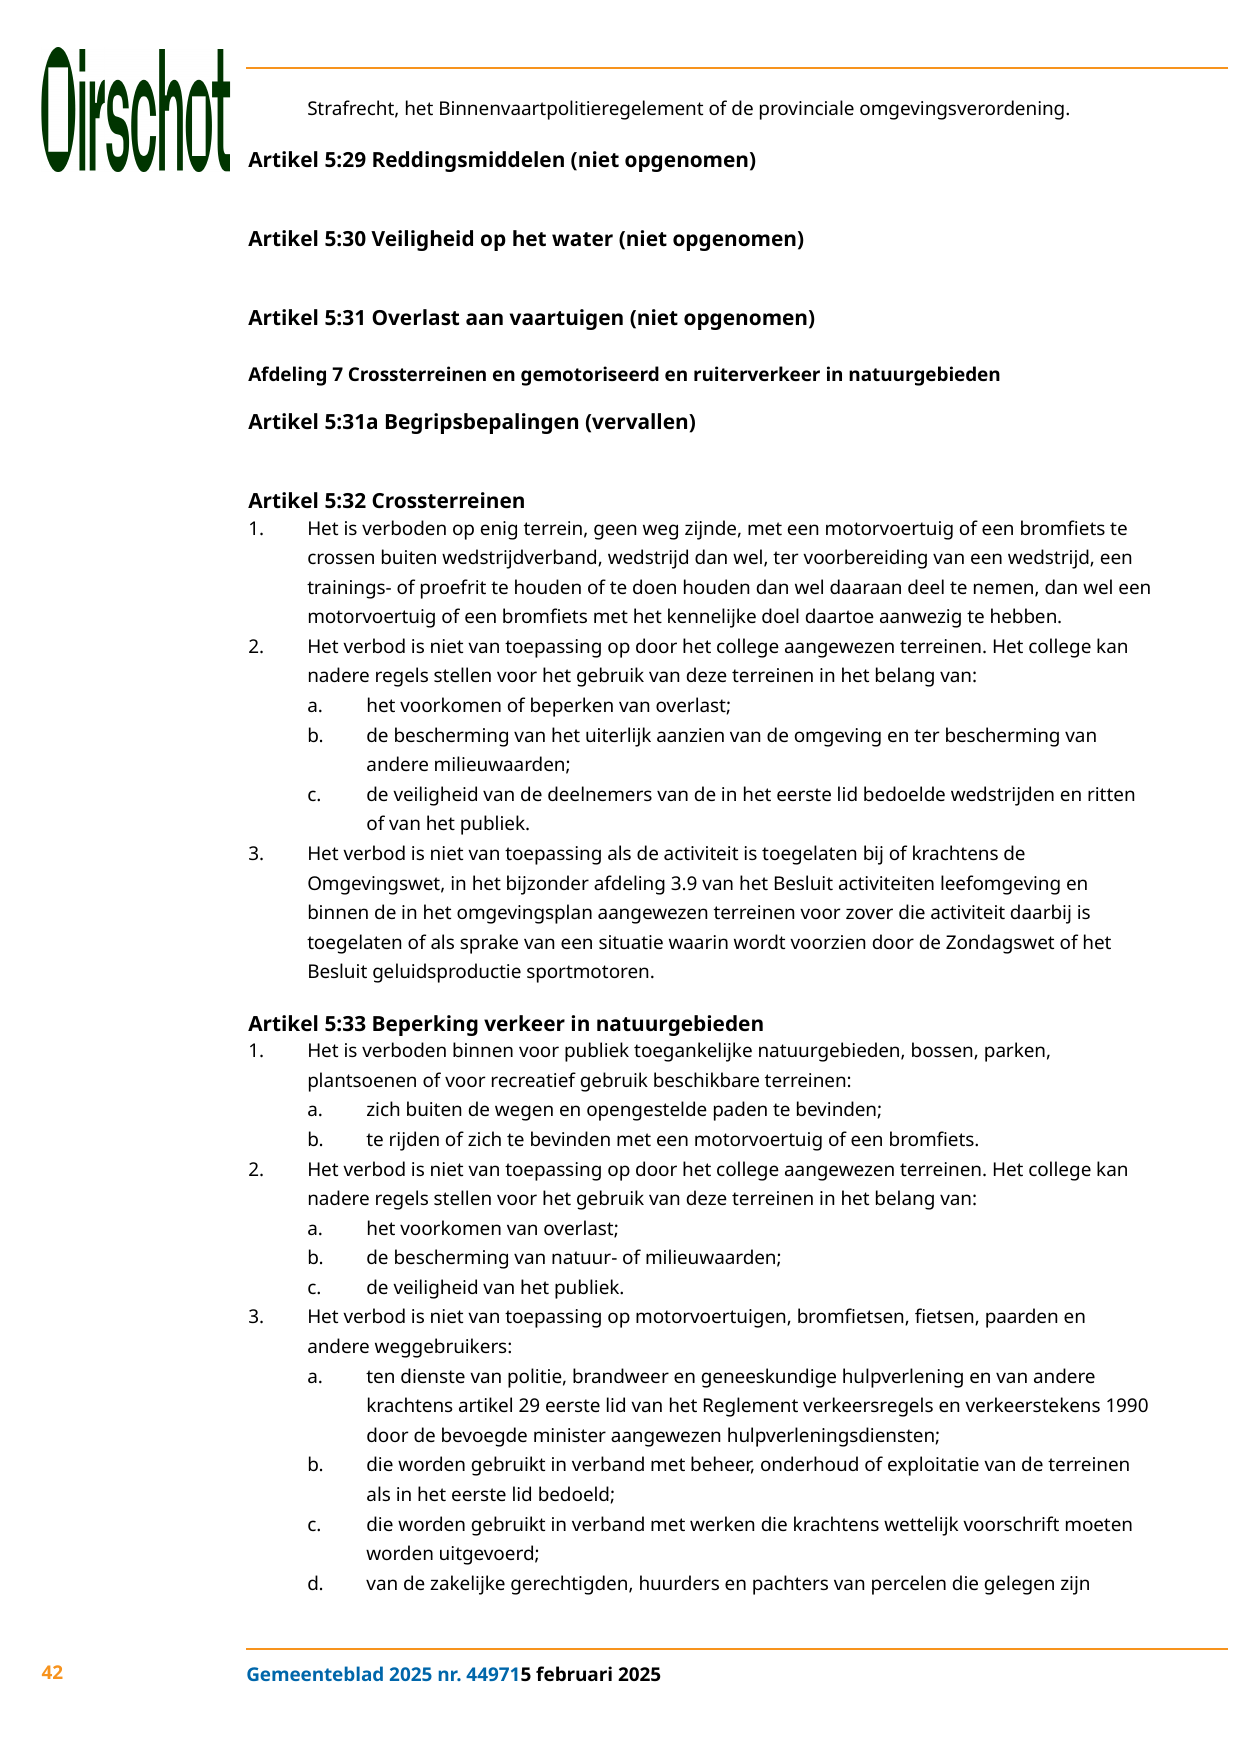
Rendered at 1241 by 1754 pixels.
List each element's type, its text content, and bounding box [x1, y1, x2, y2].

list Het verbod is niet van toepassing op motorvoertuigen, bromfietsen, fietsen, paarden en andere weggebruikers: [248, 1304, 1152, 1359]
list het voorkomen van overlast; [307, 1215, 1152, 1241]
text Artikel 5:31 Overlast aan vaartuigen (niet opgenomen) [248, 303, 1152, 331]
text Afdeling 7 Crossterreinen en gemotoriseerd en ruiterverkeer in natuurgebieden [248, 361, 1152, 387]
text Artikel 5:29 Reddingsmiddelen (niet opgenomen) [248, 145, 1152, 174]
list Strafrecht, het Binnenvaartpolitieregelement of de provinciale omgevingsverordening. [248, 95, 1152, 121]
list van de zakelijke gerechtigden, huurders en pachters van percelen die gelegen zijn [307, 1570, 1152, 1596]
list het voorkomen of beperken van overlast; [307, 692, 1152, 718]
list Het verbod is niet van toepassing op door het college aangewezen terreinen. Het college kan nadere regels stellen voor het gebruik van deze terreinen in het belang van: [248, 1156, 1152, 1211]
list Het verbod is niet van toepassing op door het college aangewezen terreinen. Het college kan nadere regels stellen voor het gebruik van deze terreinen in het belang van: [248, 633, 1152, 688]
text Artikel 5:32 Crossterreinen [248, 486, 1152, 515]
list Het is verboden op enig terrein, geen weg zijnde, met een motorvoertuig of een bromfiets te crossen buiten wedstrijdverband, wedstrijd dan wel, ter voorbereiding van een wedstrijd, een trainings- of proefrit te houden of te doen houden dan wel daaraan deel te nemen, dan wel een motorvoertuig of een bromfiets met het kennelijke doel daartoe aanwezig te hebben. [248, 515, 1152, 629]
list Het verbod is niet van toepassing als de activiteit is toegelaten bij of krachtens de Omgevingswet, in het bijzonder afdeling 3.9 van het Besluit activiteiten leefomgeving en binnen de in het omgevingsplan aangewezen terreinen voor zover die activiteit daarbij is toegelaten of als sprake van een situatie waarin wordt voorzien door de Zondagswet of het Besluit geluidsproductie sportmotoren. [248, 840, 1152, 984]
list de bescherming van natuur- of milieuwaarden; [307, 1244, 1152, 1270]
list te rijden of zich te bevinden met een motorvoertuig of een bromfiets. [307, 1126, 1152, 1152]
list Het is verboden binnen voor publiek toegankelijke natuurgebieden, bossen, parken, plantsoenen of voor recreatief gebruik beschikbare terreinen: [248, 1037, 1152, 1093]
text Artikel 5:30 Veiligheid op het water (niet opgenomen) [248, 224, 1152, 252]
list ten dienste van politie, brandweer en geneeskundige hulpverlening en van andere krachtens artikel 29 eerste lid van het Reglement verkeersregels en verkeerstekens 1990 door de bevoegde minister aangewezen hulpverleningsdiensten; [307, 1363, 1152, 1448]
list de veiligheid van het publiek. [307, 1274, 1152, 1300]
list die worden gebruikt in verband met beheer, onderhoud of exploitatie van de terreinen als in het eerste lid bedoeld; [307, 1452, 1152, 1507]
list de veiligheid van de deelnemers van de in het eerste lid bedoelde wedstrijden en ritten of van het publiek. [307, 781, 1152, 836]
list die worden gebruikt in verband met werken die krachtens wettelijk voorschrift moeten worden uitgevoerd; [307, 1511, 1152, 1566]
text Artikel 5:31a Begripsbepalingen (vervallen) [248, 407, 1152, 436]
picture [41, 47, 231, 172]
text Artikel 5:33 Beperking verkeer in natuurgebieden [248, 1009, 1152, 1037]
list zich buiten de wegen en opengestelde paden te bevinden; [307, 1097, 1152, 1122]
list de bescherming van het uiterlijk aanzien van de omgeving en ter bescherming van andere milieuwaarden; [307, 722, 1152, 777]
